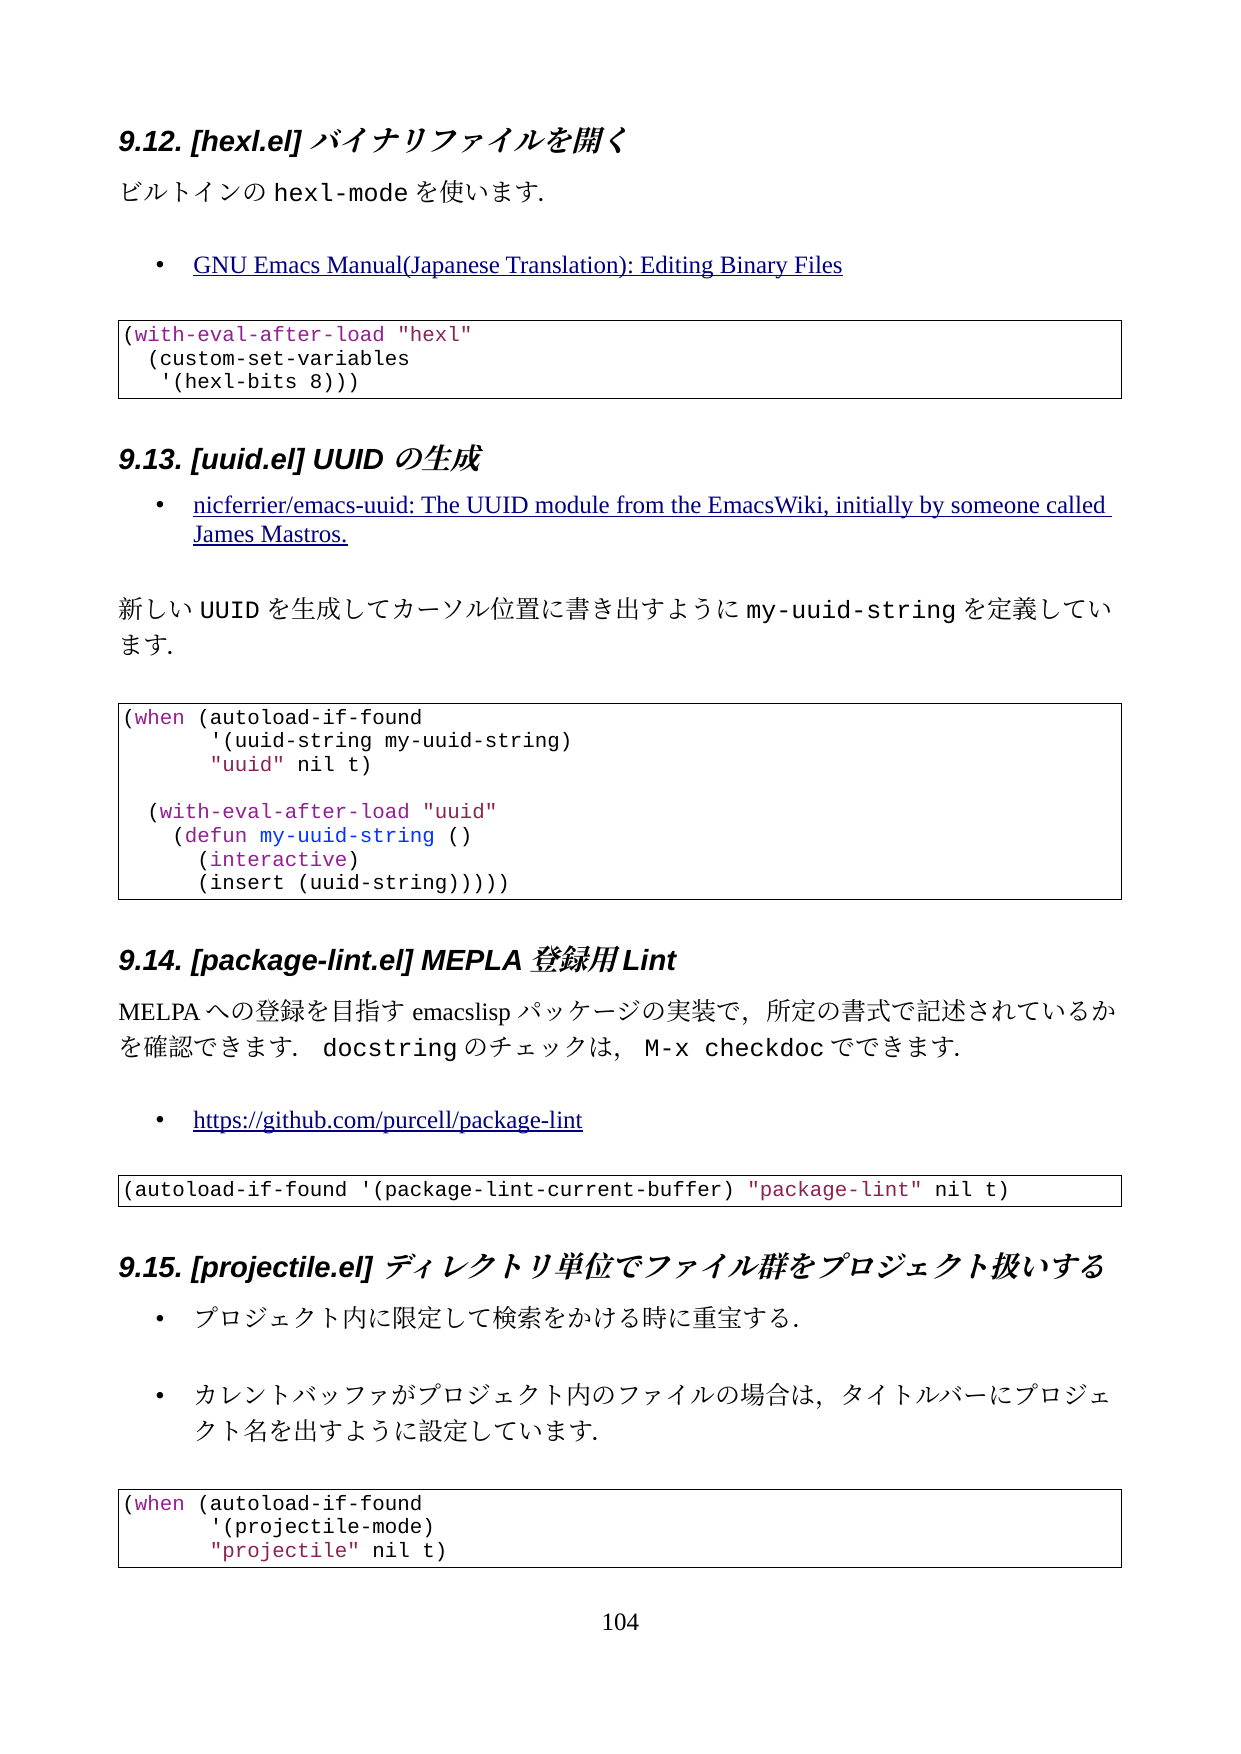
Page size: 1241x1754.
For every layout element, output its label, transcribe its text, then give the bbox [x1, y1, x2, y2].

text (when (autoload-if-found [119, 1490, 1121, 1512]
subtitle [hexl.el] バイナリファイルを開く [118, 118, 1122, 160]
text (autoload-if-found '(package-lint-current-buffer) "package-lint" nil t) [119, 1176, 1121, 1206]
subtitle [projectile.el] ディレクトリ単位でファイル群をプロジェクト扱いする [118, 1244, 1122, 1286]
text '(uuid-string my-uuid-string) [119, 726, 1121, 750]
text "uuid" nil t) [119, 750, 1121, 774]
text ビルトインの hexl-mode を使います． [118, 172, 1122, 237]
list カレントバッファがプロジェクト内のファイルの場合は，タイトルバーにプロジェクト名を出すように設定しています． [156, 1376, 1122, 1476]
text (insert (uuid-string))))) [119, 868, 1121, 899]
list nicferrier/emacs-uuid: The UUID module from the EmacsWiki, initially by someone called James Mastros. [156, 491, 1122, 577]
list プロジェクト内に限定して検索をかける時に重宝する． [156, 1298, 1122, 1363]
list https://github.com/purcell/package-lint [156, 1105, 1122, 1163]
text (interactive) [119, 845, 1121, 868]
subtitle [package-lint.el] MEPLA登録用Lint [118, 937, 1122, 979]
text '(projectile-mode) [119, 1512, 1121, 1536]
text "projectile" nil t) [119, 1536, 1121, 1567]
text (defun my-uuid-string () [119, 821, 1121, 845]
text 新しい UUID を生成してカーソル位置に書き出すように my-uuid-string を定義しています． [118, 589, 1122, 690]
text (custom-set-variables [119, 344, 1121, 367]
text (with-eval-after-load "uuid" [119, 797, 1121, 821]
list GNU Emacs Manual(Japanese Translation): Editing Binary Files [156, 250, 1122, 307]
text (with-eval-after-load "hexl" [119, 321, 1121, 344]
text MELPAへの登録を目指す emacslisp パッケージの実装で，所定の書式で記述されているかを確認できます． docstring のチェックは， M-x checkdoc でできます． [118, 992, 1122, 1093]
subtitle [uuid.el] UUID の生成 [118, 436, 1122, 478]
text (when (autoload-if-found [119, 704, 1121, 726]
text '(hexl-bits 8))) [119, 367, 1121, 398]
